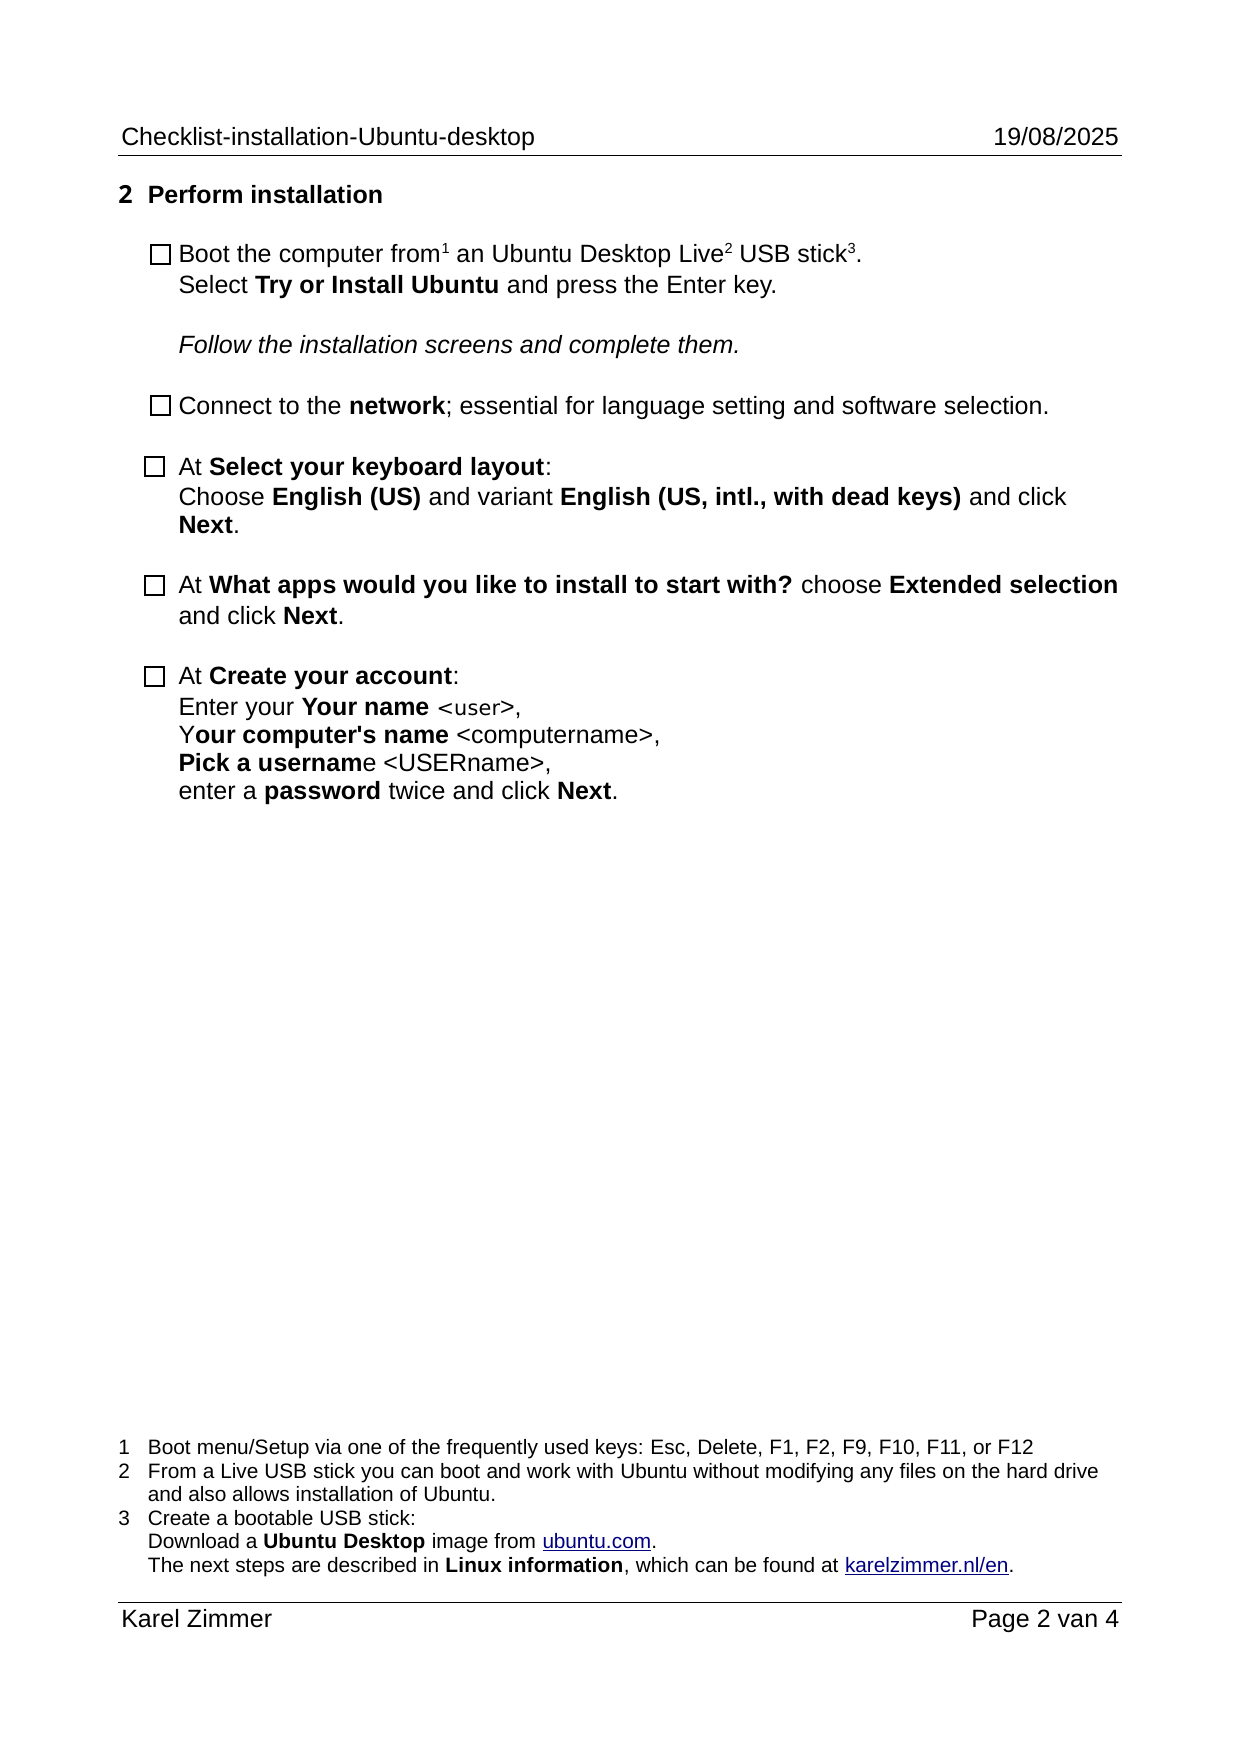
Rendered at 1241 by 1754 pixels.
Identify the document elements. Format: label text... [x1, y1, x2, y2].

table_header Boot the computer from an Ubuntu Desktop Live USB stick. [177, 239, 1122, 269]
table_cell [142, 269, 177, 300]
table_cell [177, 300, 1122, 330]
table_cell [118, 391, 142, 421]
table_cell [118, 570, 142, 601]
table_cell [118, 691, 142, 806]
table_header [142, 239, 177, 269]
table_cell Enter your Your name <user>, Your computer's name <computername>, Pick a username <USERname>, enter a password twice and click Next. [177, 691, 1122, 806]
table_cell [177, 631, 1122, 661]
table_cell Select Try or Install Ubuntu and press the Enter key. [177, 269, 1122, 300]
table_cell [118, 482, 142, 540]
table_cell [177, 540, 1122, 570]
table_cell [118, 451, 142, 482]
table_cell [142, 482, 177, 540]
table_cell [118, 300, 142, 330]
table_cell [142, 570, 177, 601]
table_cell [142, 451, 177, 482]
table_cell [142, 691, 177, 806]
table_cell [118, 601, 142, 631]
table_cell [142, 330, 177, 360]
table_cell [142, 540, 177, 570]
table_cell At Select your keyboard layout: [177, 451, 1122, 482]
table_cell [177, 360, 1122, 391]
table_cell [142, 360, 177, 391]
table_cell [142, 391, 177, 421]
table_cell and click Next. [177, 601, 1122, 631]
table_cell [118, 540, 142, 570]
table_cell [118, 631, 142, 661]
table_cell Choose English (US) and variant English (US, intl., with dead keys) and click Next. [177, 482, 1122, 540]
table_cell At What apps would you like to install to start with? choose Extended selection [177, 570, 1122, 601]
table_cell [118, 661, 142, 691]
table_header [118, 239, 142, 269]
table_cell [118, 360, 142, 391]
table_cell [142, 300, 177, 330]
table_cell Connect to the network; essential for language setting and software selection. [177, 391, 1122, 421]
table_cell [142, 661, 177, 691]
table_cell [177, 421, 1122, 451]
table_cell [142, 601, 177, 631]
table_cell [142, 631, 177, 661]
table_cell [118, 421, 142, 451]
table_cell [142, 421, 177, 451]
table_cell Follow the installation screens and complete them. [177, 330, 1122, 360]
list Perform installation [118, 177, 1122, 211]
table_cell [118, 269, 142, 300]
table_cell At Create your account: [177, 661, 1122, 691]
table_cell [118, 330, 142, 360]
